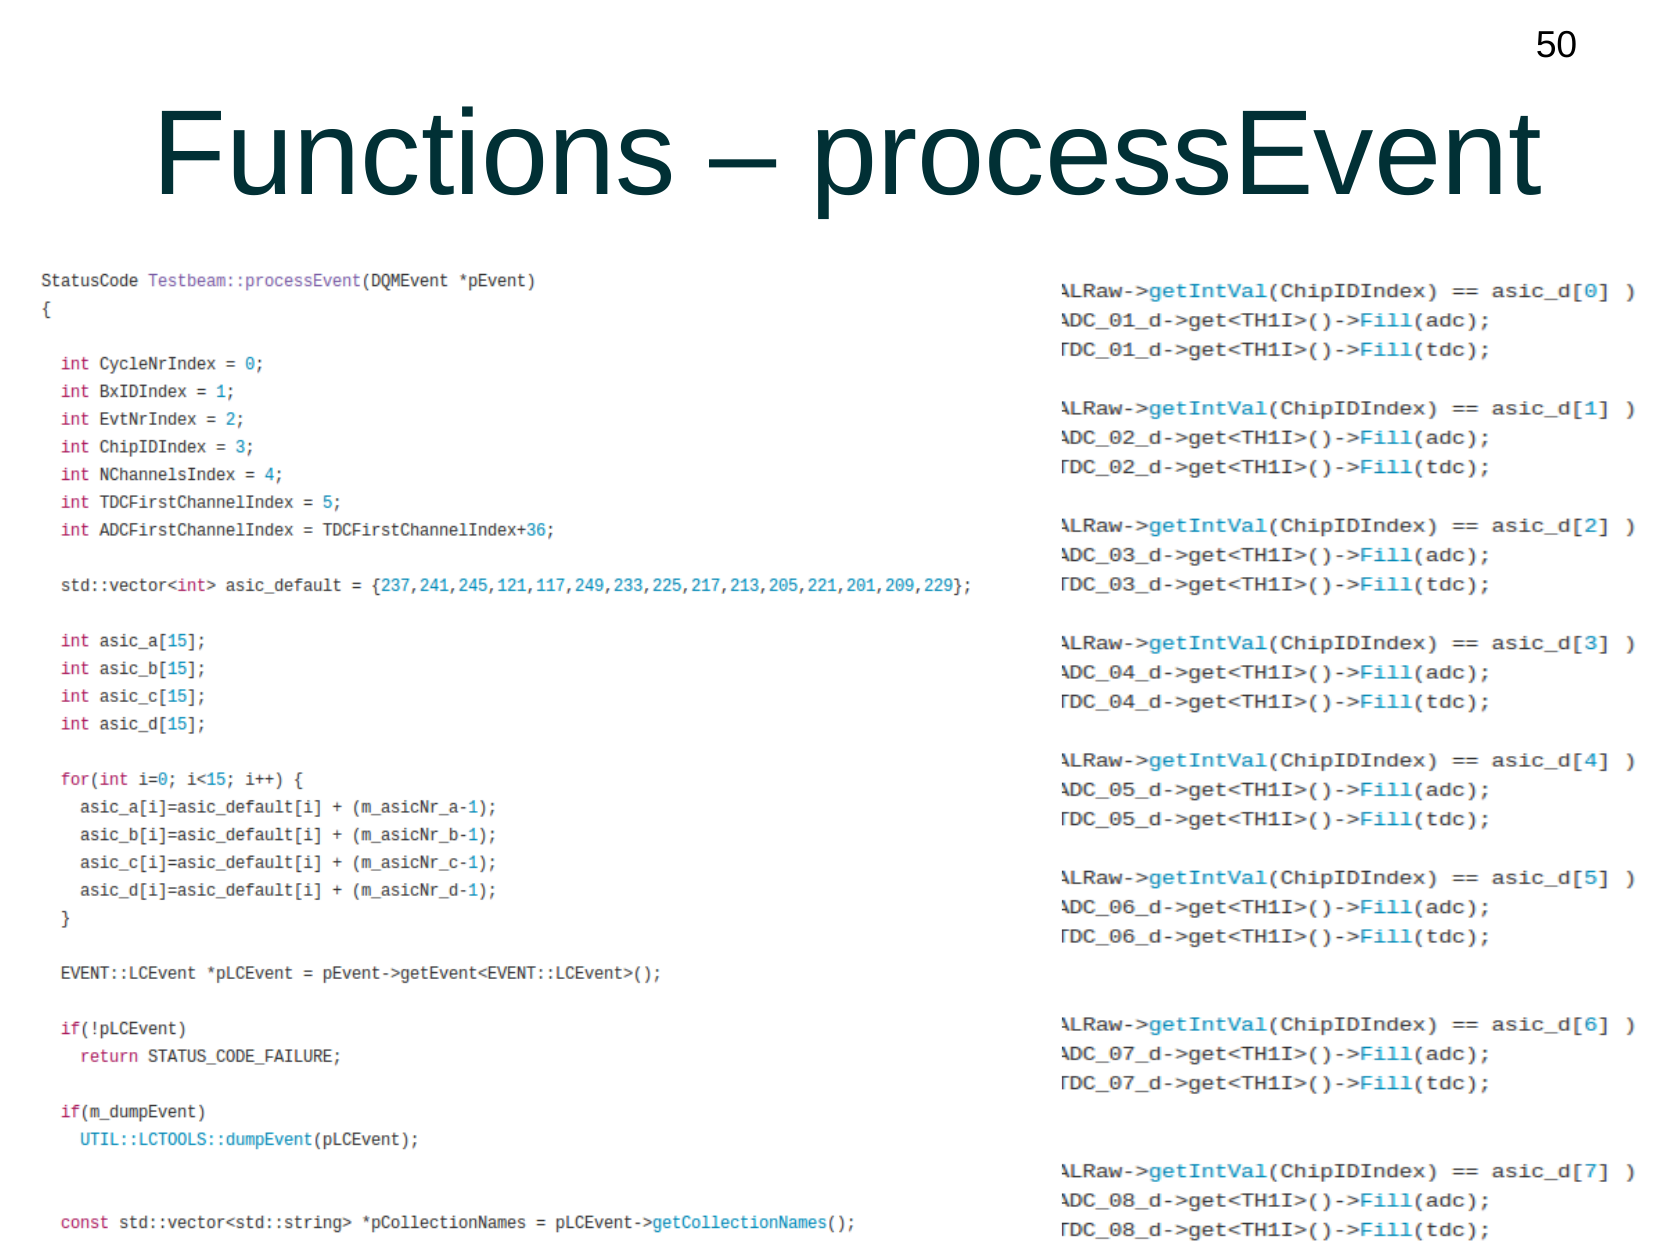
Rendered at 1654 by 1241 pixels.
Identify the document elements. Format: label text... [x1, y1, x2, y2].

text_box [1521, 16, 1654, 84]
title Functions – processEvent [82, 49, 1571, 257]
picture [11, 256, 1654, 1241]
